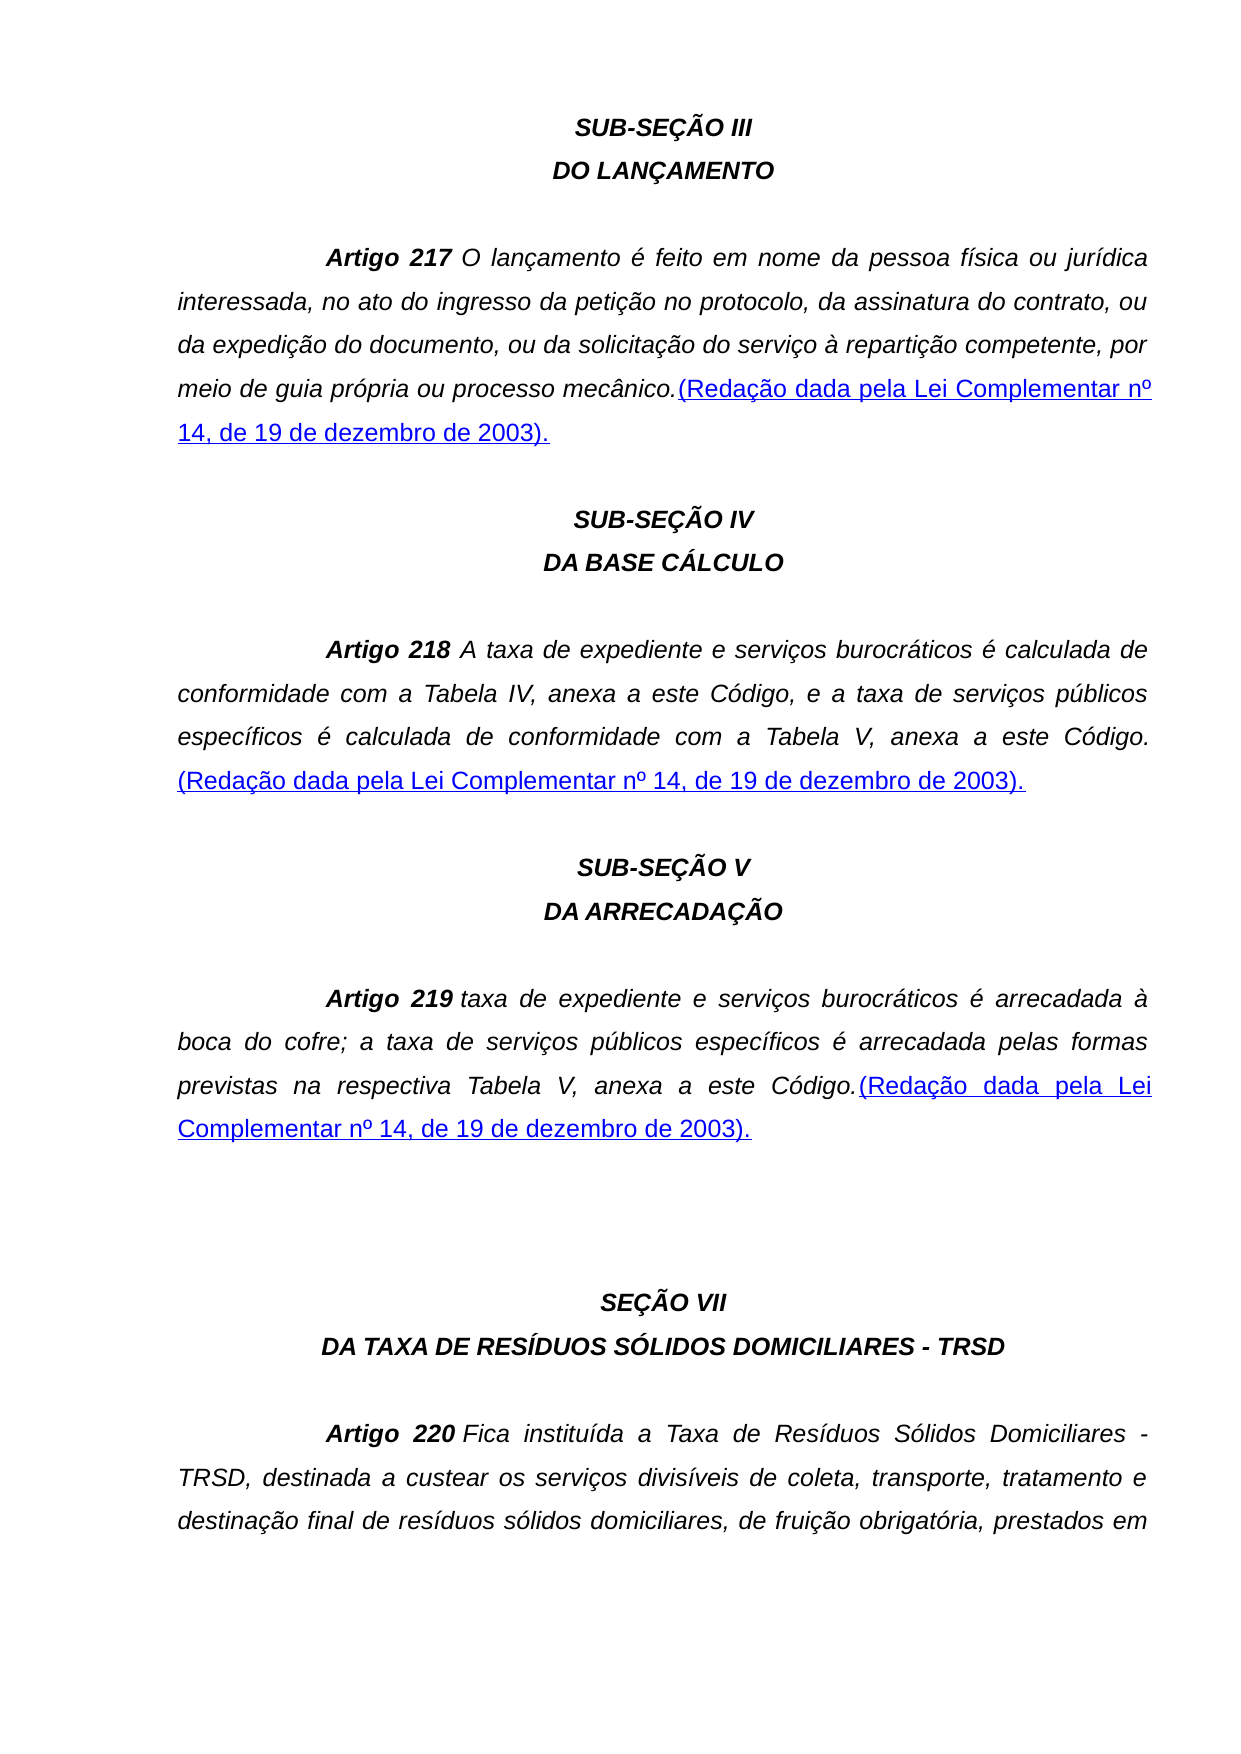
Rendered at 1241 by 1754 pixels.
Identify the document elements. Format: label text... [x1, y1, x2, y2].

text Artigo 219 taxa de expediente e serviços burocráticos é arrecadada à boca do cofre; a taxa de serviços públicos específicos é arrecadada pelas formas previstas na respectiva Tabela V, anexa a este Código.(Redação dada pela Lei Complementar nº 14, de 19 de dezembro de 2003). [177, 983, 1152, 1143]
subtitle SUB-SEÇÃO V [177, 853, 1152, 882]
text Artigo 220 Fica instituída a Taxa de Resíduos Sólidos Domiciliares - TRSD, destinada a custear os serviços divisíveis de coleta, transporte, tratamento e destinação final de resíduos sólidos domiciliares, de fruição obrigatória, prestados em [177, 1419, 1152, 1535]
subtitle DA ARRECADAÇÃO [177, 896, 1152, 925]
subtitle DA BASE CÁLCULO [177, 548, 1152, 577]
subtitle SUB-SEÇÃO III [177, 113, 1152, 142]
text Artigo 217 O lançamento é feito em nome da pessoa física ou jurídica interessada, no ato do ingresso da petição no protocolo, da assinatura do contrato, ou da expedição do documento, ou da solicitação do serviço à repartição competente, por meio de guia própria ou processo mecânico.(Redação dada pela Lei Complementar nº 14, de 19 de dezembro de 2003). [177, 243, 1152, 446]
text Artigo 218 A taxa de expediente e serviços burocráticos é calculada de conformidade com a Tabela IV, anexa a este Código, e a taxa de serviços públicos específicos é calculada de conformidade com a Tabela V, anexa a este Código.(Redação dada pela Lei Complementar nº 14, de 19 de dezembro de 2003). [177, 635, 1152, 795]
subtitle SEÇÃO VII [177, 1288, 1152, 1317]
subtitle DO LANÇAMENTO [177, 156, 1152, 185]
subtitle DA TAXA DE RESÍDUOS SÓLIDOS DOMICILIARES - TRSD [177, 1332, 1152, 1361]
subtitle SUB-SEÇÃO IV [177, 504, 1152, 533]
